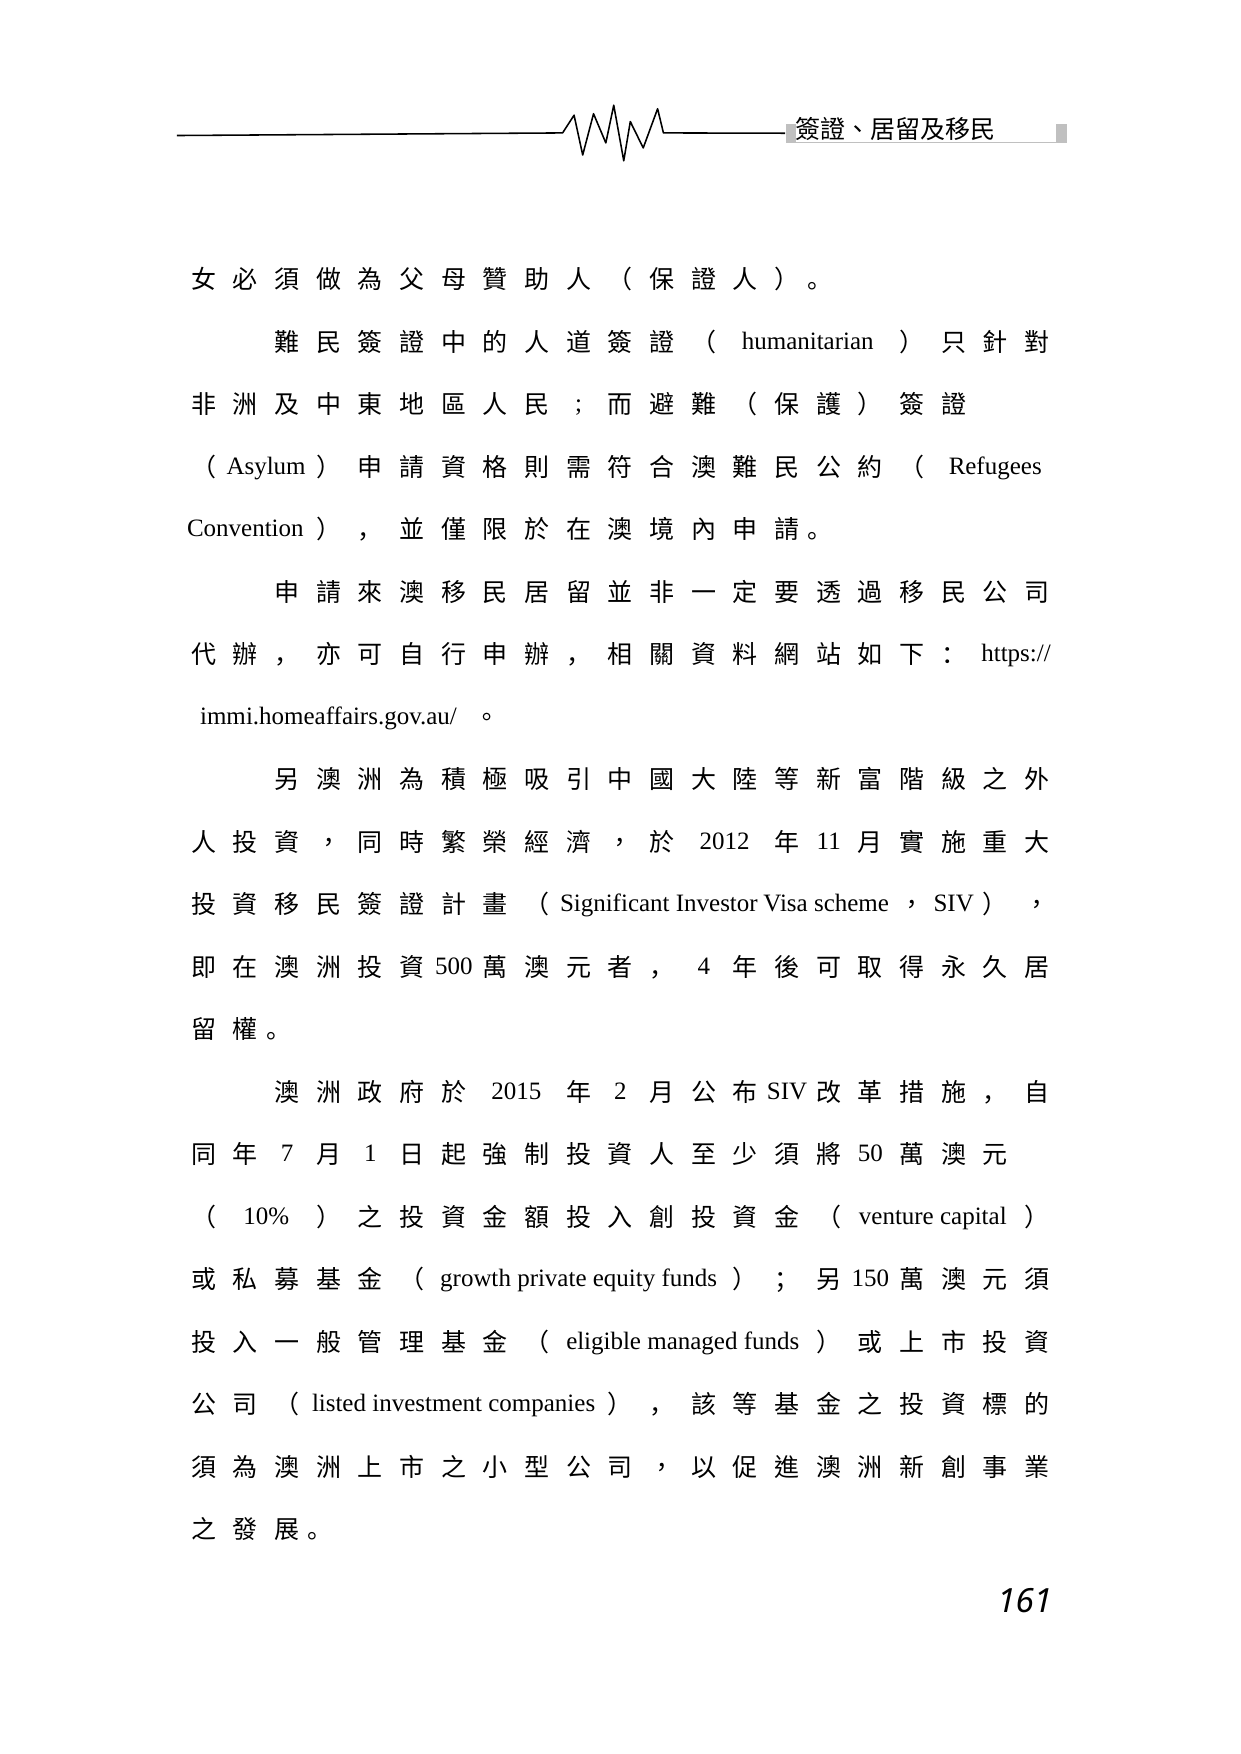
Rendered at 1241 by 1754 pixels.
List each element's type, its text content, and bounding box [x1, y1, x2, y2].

text 難民簽證中的人道簽證（humanitarian）只針對非洲及中東地區人民;而避難（保護）簽證（Asylum）申請資格則需符合澳難民公約（Refugees Convention），並僅限於在澳境內申請。 [183, 299, 1058, 549]
text 另澳洲為積極吸引中國大陸等新富階級之外人投資，同時繁榮經濟，於2012年11月實施重大投資移民簽證計畫（Significant Investor Visa scheme，SIV），即在澳洲投資500萬澳元者，4年後可取得永久居留權。 [183, 736, 1058, 1049]
text 女必須做為父母贊助人（保證人）。 [183, 236, 1058, 299]
text 申請來澳移民居留並非一定要透過移民公司代辦，亦可自行申辦，相關資料網站如下：https://immi.homeaffairs.gov.au/。 [183, 549, 1058, 736]
text 澳洲政府於2015年2月公布SIV改革措施，自同年7月1日起強制投資人至少須將50萬澳元（10%）之投資金額投入創投資金（venture capital）或私募基金（growth private equity funds）；另150萬澳元須投入一般管理基金（eligible managed funds）或上市投資公司（listed investment companies），該等基金之投資標的須為澳洲上市之小型公司，以促進澳洲新創事業之發展。 [183, 1049, 1058, 1549]
